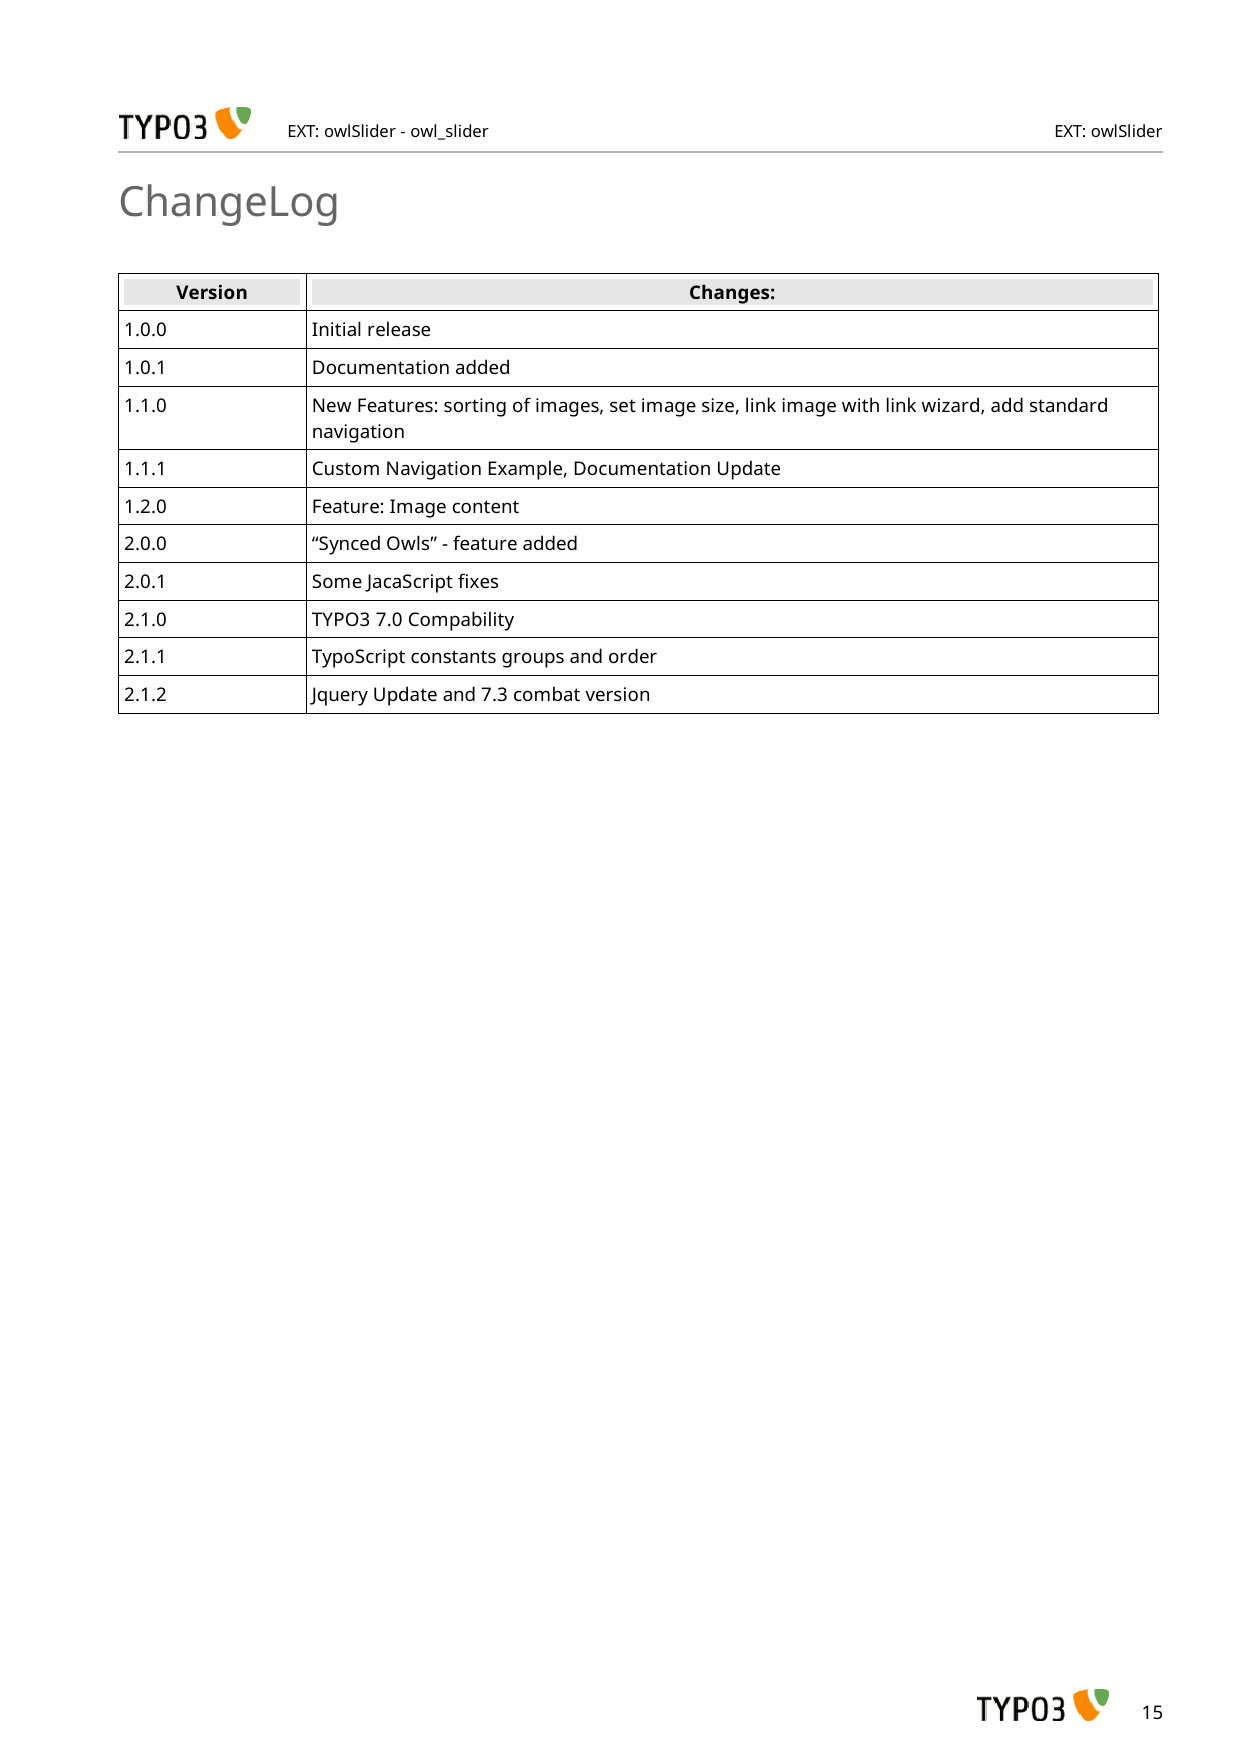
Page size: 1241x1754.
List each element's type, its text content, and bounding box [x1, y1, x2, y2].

table_header Version [119, 274, 306, 310]
table_cell TypoScript constants groups and order [307, 638, 1158, 675]
table_cell 2.1.2 [119, 676, 306, 713]
table_cell Feature: Image content [307, 488, 1158, 524]
table_cell Some JacaScript fixes [307, 563, 1158, 600]
table_cell New Features: sorting of images, set image size, link image with link wizard, add standard navigation [307, 387, 1158, 449]
picture [976, 1688, 1112, 1721]
table_cell 2.0.0 [119, 525, 306, 562]
subtitle ChangeLog [118, 172, 1163, 228]
table_cell Custom Navigation Example, Documentation Update [307, 450, 1158, 487]
table_cell Documentation added [307, 349, 1158, 386]
table_cell 2.1.1 [119, 638, 306, 675]
table_cell 1.2.0 [119, 488, 306, 524]
table_cell 2.0.1 [119, 563, 306, 600]
table_cell Initial release [307, 311, 1158, 348]
table_cell 1.0.1 [119, 349, 306, 386]
table_cell “Synced Owls” - feature added [307, 525, 1158, 562]
table_header Changes: [307, 274, 1158, 310]
table_cell 1.0.0 [119, 311, 306, 348]
table_cell 2.1.0 [119, 601, 306, 637]
table_cell Jquery Update and 7.3 combat version [307, 676, 1158, 713]
table_cell 1.1.1 [119, 450, 306, 487]
table_cell TYPO3 7.0 Compability [307, 601, 1158, 637]
table_cell 1.1.0 [119, 387, 306, 449]
picture [118, 106, 254, 139]
